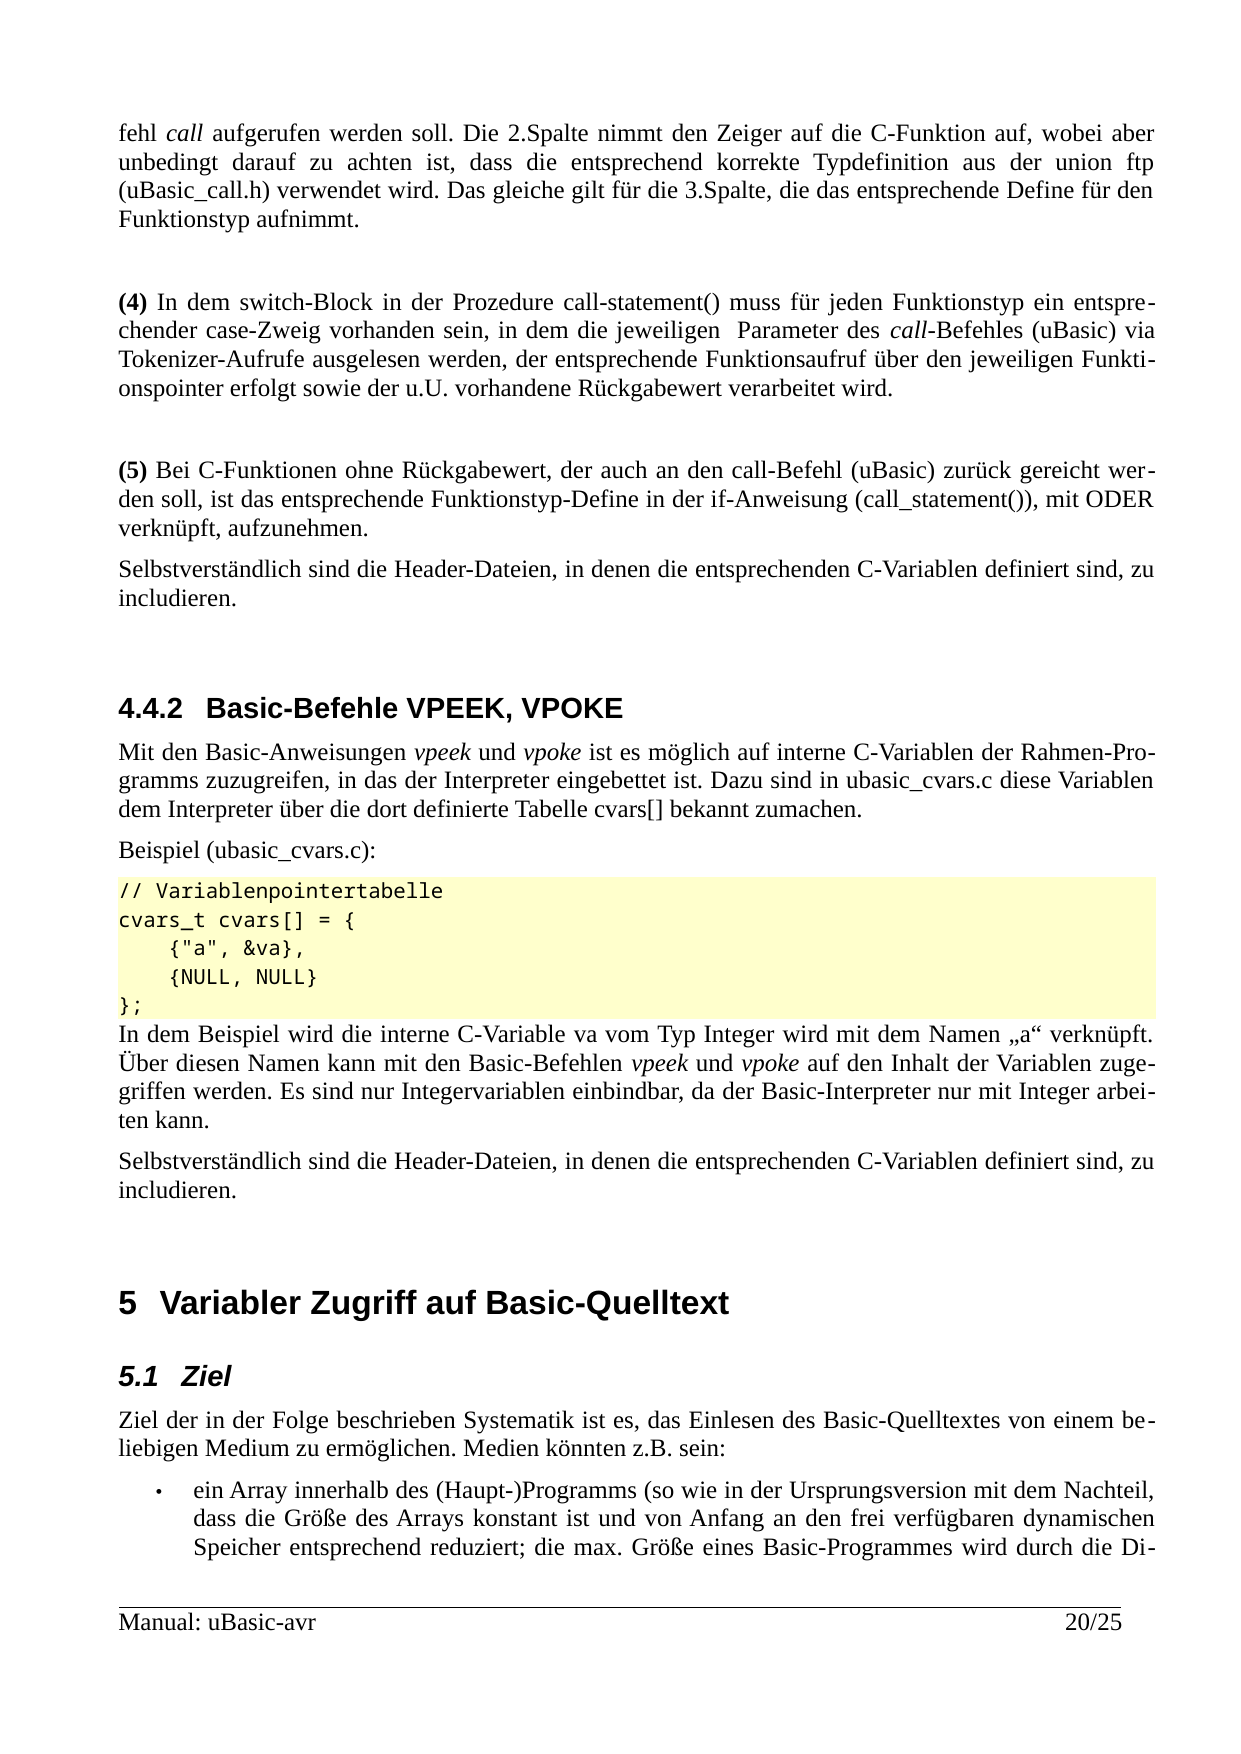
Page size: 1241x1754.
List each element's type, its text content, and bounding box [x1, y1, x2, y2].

text (5) Bei C-Funktionen ohne Rückgabewert, der auch an den call-Befehl (uBasic) zurück gereicht wer­den soll, ist das entsprechende Funktionstyp-Define in der if-Anweisung (call_statement()), mit ODER verknüpft, aufzunehmen. [118, 456, 1156, 542]
text }; [118, 990, 1156, 1019]
subtitle Basic-Befehle VPEEK, VPOKE [118, 691, 1156, 724]
text Mit den Basic-Anweisungen vpeek und vpoke ist es möglich auf interne C-Variablen der Rahmen-Pro­gramms zuzugreifen, in das der Interpreter eingebettet ist. Dazu sind in ubasic_cvars.c diese Variablen dem Interpreter über die dort definierte Tabelle cvars[] bekannt zumachen. [118, 737, 1156, 823]
text (4) In dem switch-Block in der Prozedure call-statement() muss für jeden Funktionstyp ein entspre­chender case-Zweig vorhanden sein, in dem die jeweiligen Parameter des call-Befehles (uBasic) via Tokenizer-Aufrufe ausgelesen werden, der entsprechende Funktionsaufruf über den jeweiligen Funkti­onspointer erfolgt sowie der u.U. vorhandene Rückgabewert verarbeitet wird. [118, 287, 1156, 402]
text // Variablenpointertabelle [118, 877, 1156, 905]
text {"a", &va}, [118, 933, 1156, 962]
subtitle Ziel [118, 1359, 1156, 1392]
text Selbstverständlich sind die Header-Dateien, in denen die entsprechenden C-Variablen definiert sind, zu includieren. [118, 1146, 1156, 1204]
text cvars_t cvars[] = { [118, 905, 1156, 933]
text Ziel der in der Folge beschrieben Systematik ist es, das Einlesen des Basic-Quelltextes von einem be­liebigen Medium zu ermöglichen. Medien könnten z.B. sein: [118, 1405, 1156, 1462]
text Selbstverständlich sind die Header-Dateien, in denen die entsprechenden C-Variablen definiert sind, zu includieren. [118, 554, 1156, 612]
text fehl call aufgerufen werden soll. Die 2.Spalte nimmt den Zeiger auf die C-Funktion auf, wobei aber unbedingt darauf zu achten ist, dass die entsprechend korrekte Typdefinition aus der union ftp (uBasic_call.h) verwendet wird. Das gleiche gilt für die 3.Spalte, die das entsprechende Define für den Funktionstyp aufnimmt. [118, 118, 1156, 233]
text {NULL, NULL} [118, 962, 1156, 990]
list ein Array innerhalb des (Haupt-)Programms (so wie in der Ursprungsversion mit dem Nachteil, dass die Größe des Arrays konstant ist und von Anfang an den frei verfügbaren dynamischen Speicher entsprechend reduziert; die max. Größe eines Basic-Programmes wird durch die Di­ [156, 1475, 1156, 1561]
subtitle Variabler Zugriff auf Basic-Quelltext [118, 1283, 1156, 1321]
text Beispiel (ubasic_cvars.c): [118, 835, 1156, 864]
text In dem Beispiel wird die interne C-Variable va vom Typ Integer wird mit dem Namen „a“ verknüpft. Über diesen Namen kann mit den Basic-Befehlen vpeek und vpoke auf den Inhalt der Variablen zuge­griffen werden. Es sind nur Integervariablen einbindbar, da der Basic-Interpreter nur mit Integer arbei­ten kann. [118, 1019, 1156, 1134]
